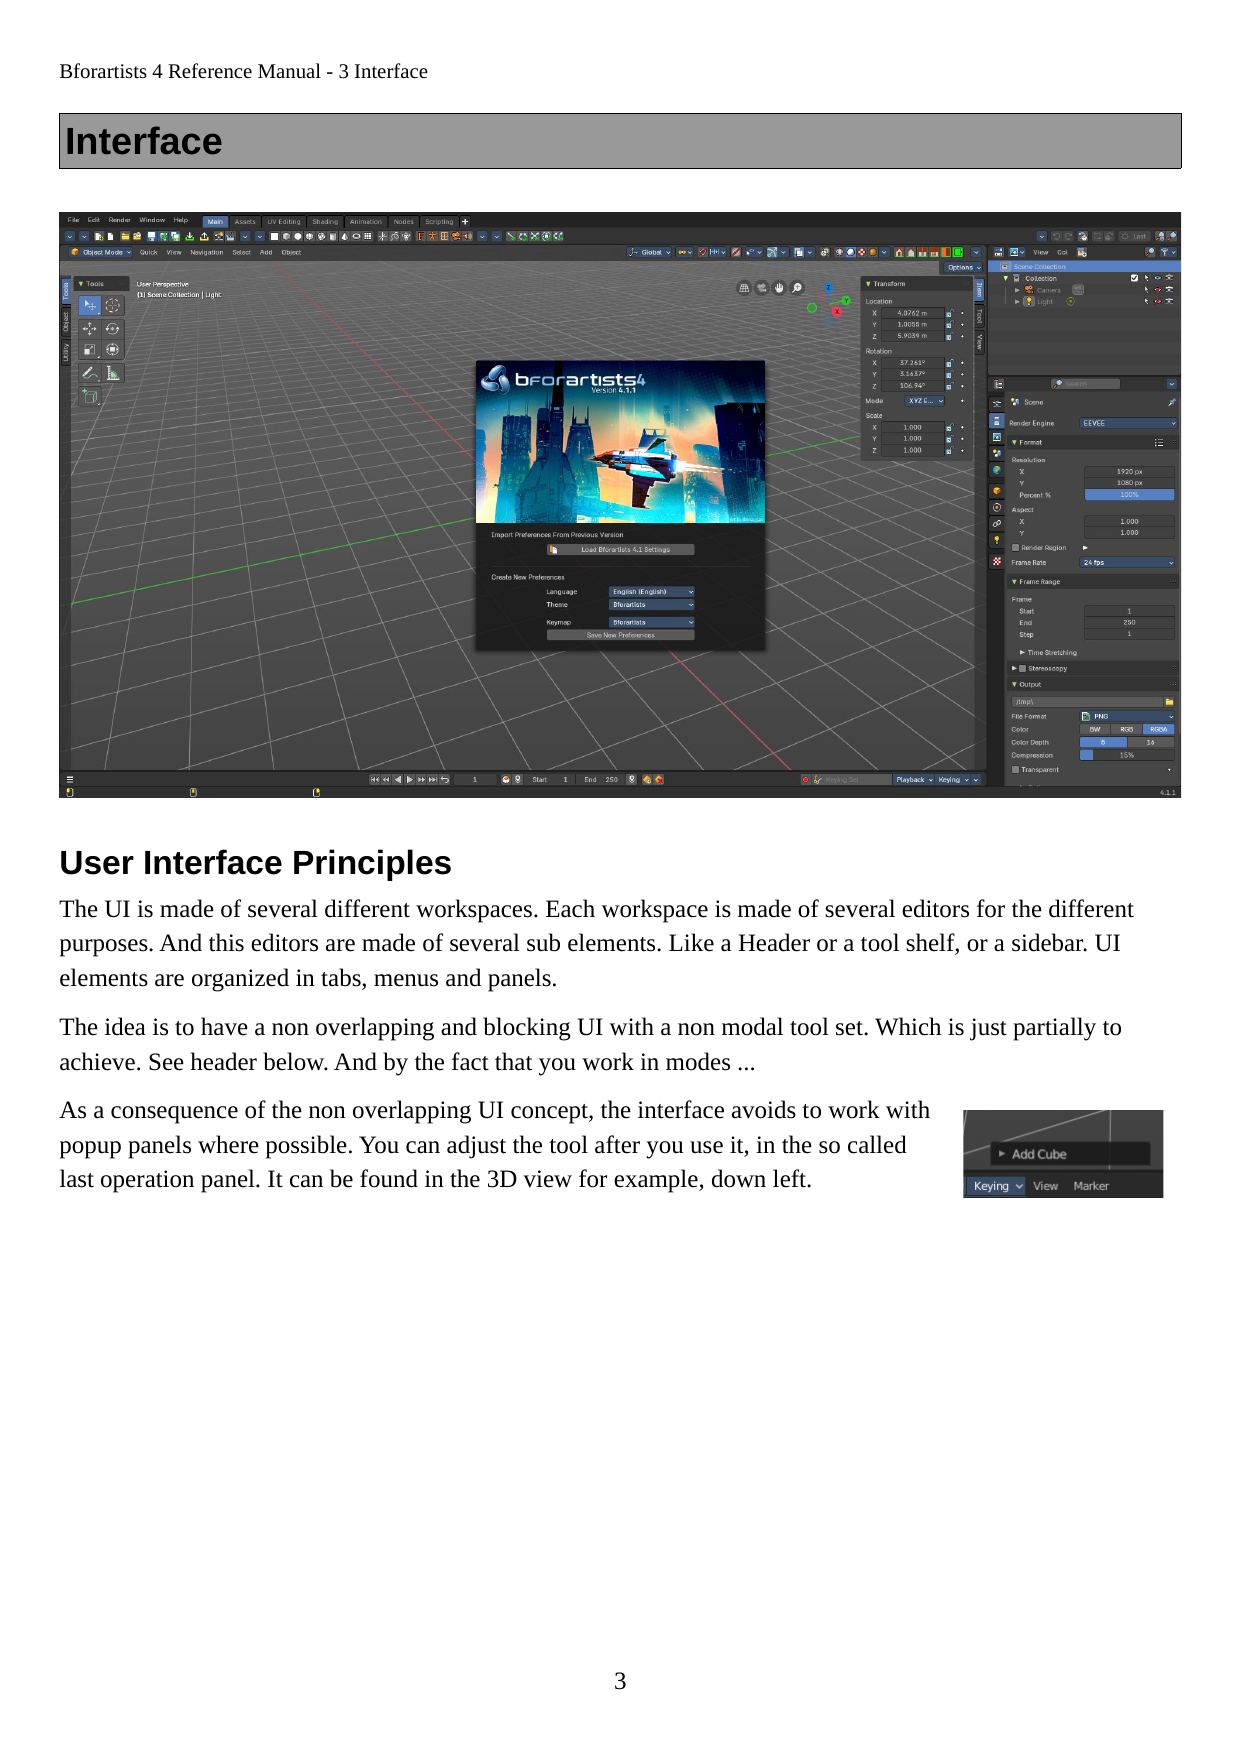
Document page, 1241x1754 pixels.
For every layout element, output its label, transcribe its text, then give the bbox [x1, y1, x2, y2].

text The UI is made of several different workspaces. Each workspace is made of several editors for the different purposes. And this editors are made of several sub elements. Like a Header or a tool shelf, or a sidebar. UI elements are organized in tabs, menus and panels. [59, 894, 1181, 992]
picture [59, 212, 1182, 798]
text As a consequence of the non overlapping UI concept, the interface avoids to work with popup panels where possible. You can adjust the tool after you use it, in the so called last operation panel. It can be found in the 3D view for example, down left. [59, 1096, 1181, 1193]
subtitle [59, 189, 1181, 212]
text The idea is to have a non overlapping and blocking UI with a non modal tool set. Which is just partially to achieve. See header below. And by the fact that you work in modes ... [59, 1012, 1181, 1075]
subtitle User Interface Principles [59, 798, 1181, 882]
table_header Interface [60, 114, 1181, 168]
picture [963, 1110, 1164, 1198]
